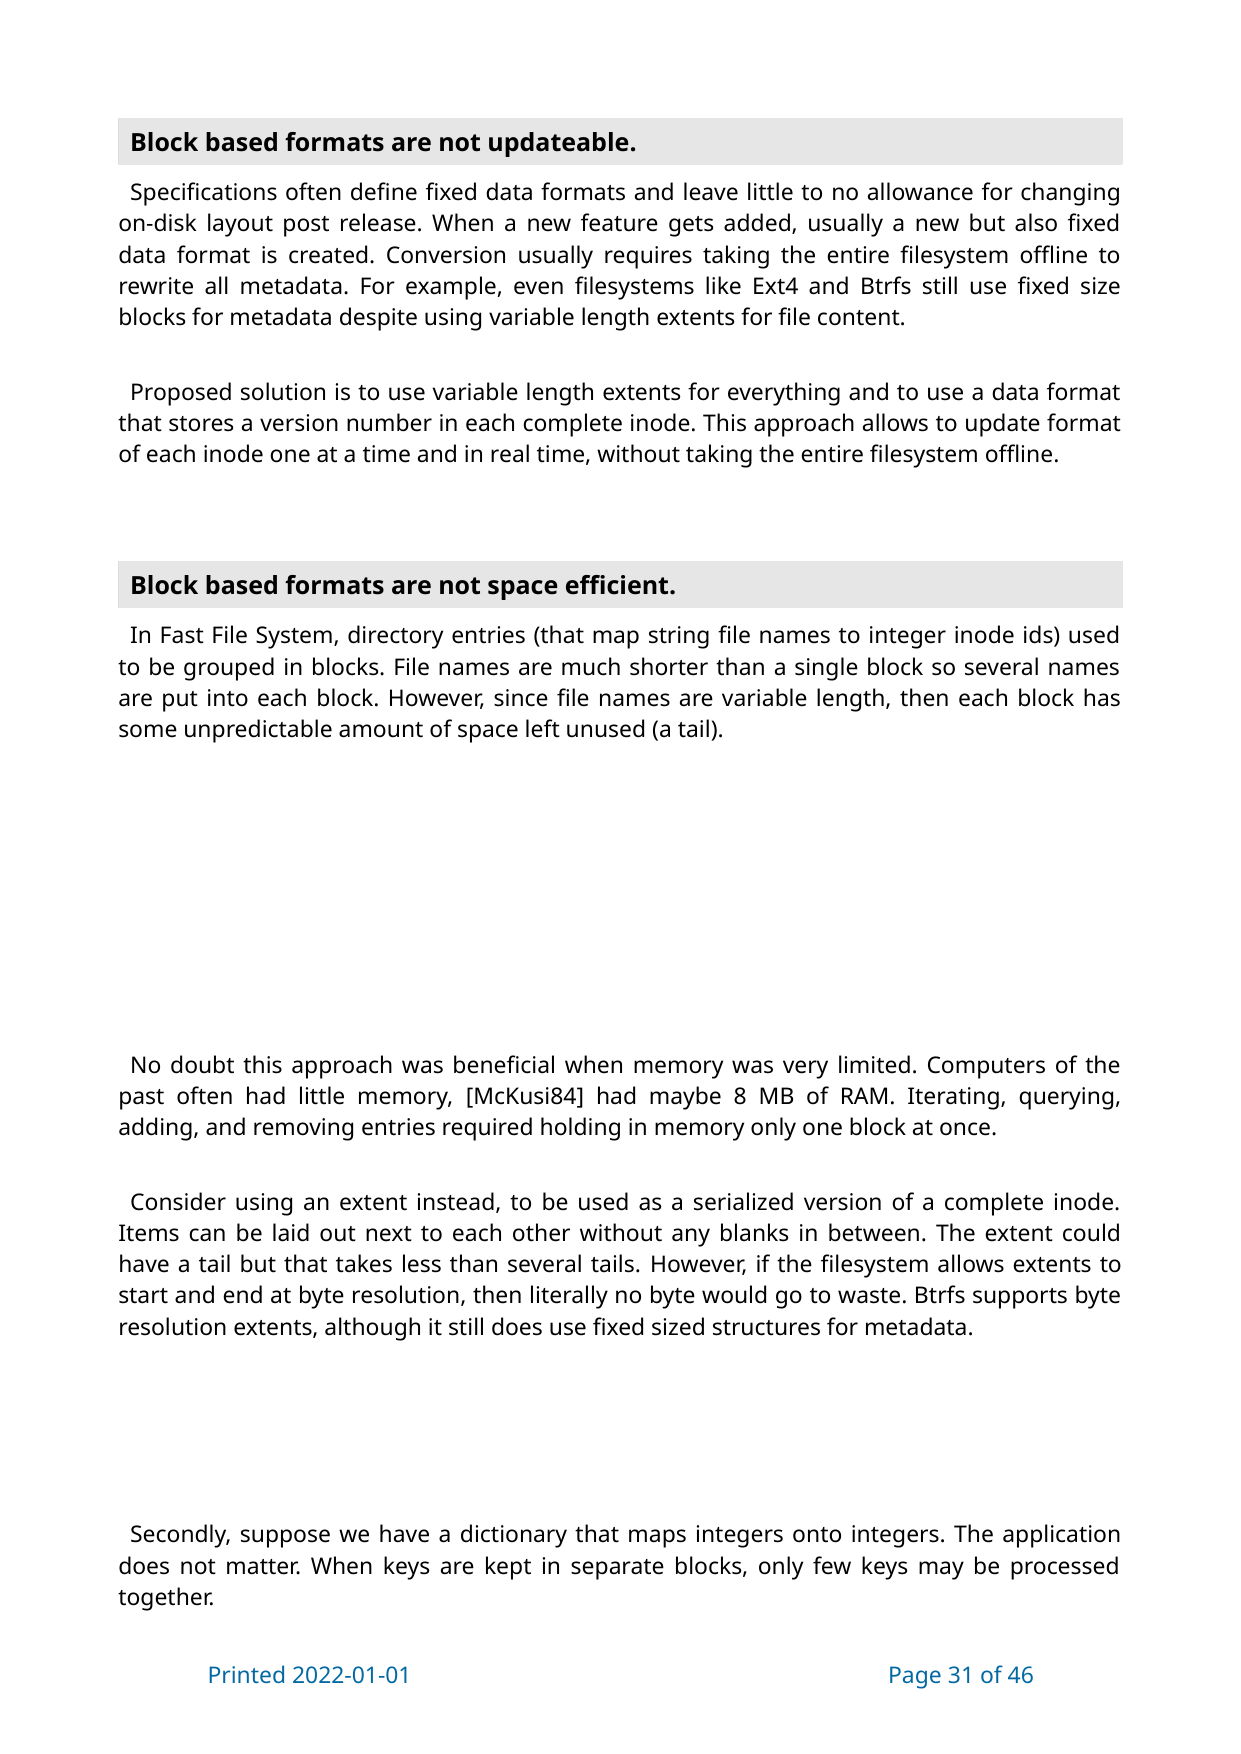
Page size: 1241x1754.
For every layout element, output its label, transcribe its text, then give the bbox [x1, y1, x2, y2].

text No doubt this approach was beneficial when memory was very limited. Computers of the past often had little memory, [McKusi84] had maybe 8 MB of RAM. Iterating, querying, adding, and removing entries required holding in memory only one block at once. [118, 1049, 1122, 1143]
text Proposed solution is to use variable length extents for everything and to use a data format that stores a version number in each complete inode. This approach allows to update format of each inode one at a time and in real time, without taking the entire filesystem offline. [118, 375, 1122, 469]
text Secondly, suppose we have a dictionary that maps integers onto integers. The application does not matter. When keys are kept in separate blocks, only few keys may be processed together. [118, 1518, 1122, 1612]
text In Fast File System, directory entries (that map string file names to integer inode ids) used to be grouped in blocks. File names are much shorter than a single block so several names are put into each block. However, since file names are variable length, then each block has some unpredictable amount of space left unused (a tail). [118, 619, 1122, 744]
text Consider using an extent instead, to be used as a serialized version of a complete inode. Items can be laid out next to each other without any blanks in between. The extent could have a tail but that takes less than several tails. However, if the filesystem allows extents to start and end at byte resolution, then literally no byte would go to waste. Btrfs supports byte resolution extents, although it still does use fixed sized structures for metadata. [118, 1186, 1122, 1342]
subtitle Block based formats are not space efficient. [119, 562, 1122, 607]
text Specifications often define fixed data formats and leave little to no allowance for changing on-disk layout post release. When a new feature gets added, usually a new but also fixed data format is created. Conversion usually requires taking the entire filesystem offline to rewrite all metadata. For example, even filesystems like Ext4 and Btrfs still use fixed size blocks for metadata despite using variable length extents for file content. [118, 176, 1122, 332]
subtitle Block based formats are not updateable. [119, 119, 1122, 164]
